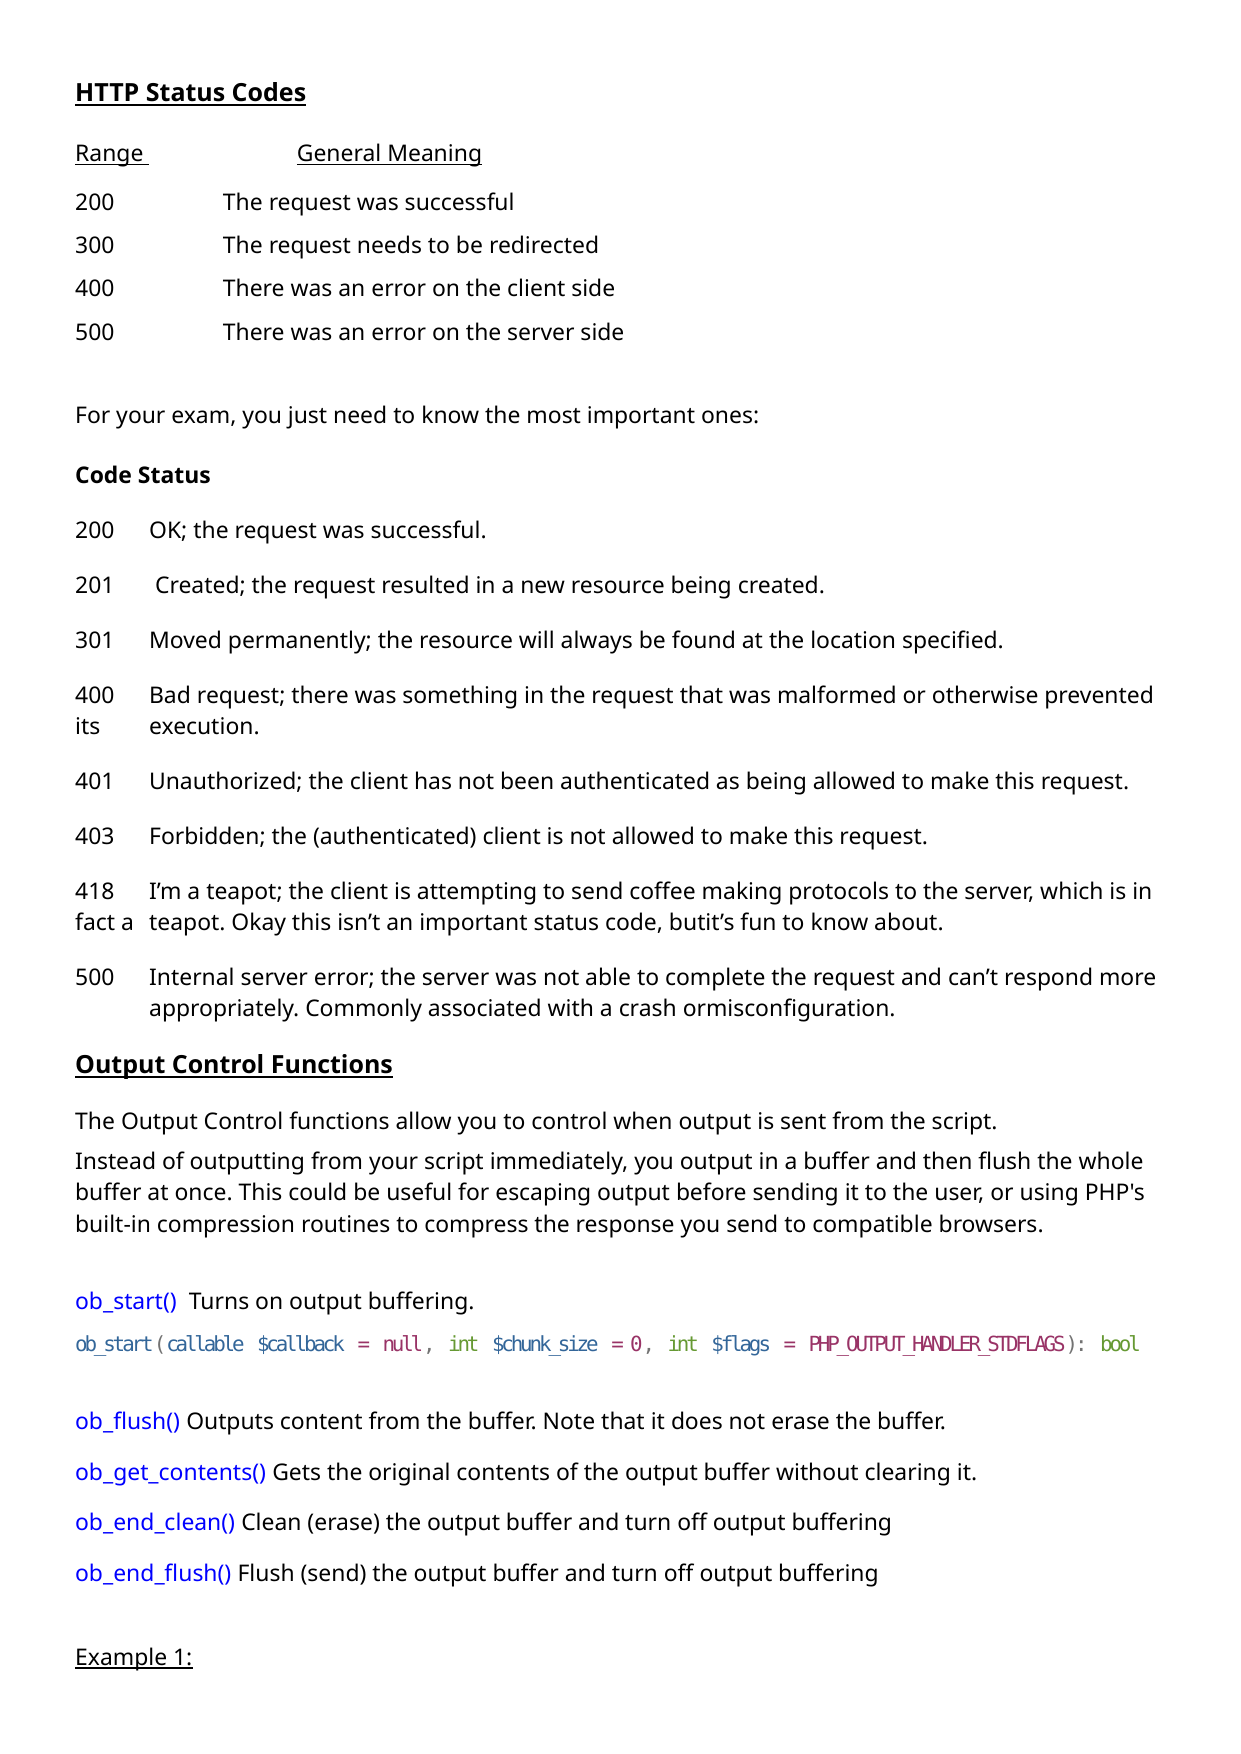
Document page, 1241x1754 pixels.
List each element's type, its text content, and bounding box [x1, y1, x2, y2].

text The Output Control functions allow you to control when output is sent from the script. [75, 1105, 1166, 1136]
text 400 There was an error on the client side [75, 272, 1166, 304]
text ob_start(callable $callback = null, int $chunk_size = 0, int $flags = PHP_OUTPUT_HANDLER_STDFLAGS): bool [75, 1332, 1166, 1356]
text Instead of outputting from your script immediately, you output in a buffer and then flush the whole buffer at once. This could be useful for escaping output before sending it to the user, or using PHP's built-in compression routines to compress the response you send to compatible browsers. [75, 1145, 1166, 1239]
text 500 Internal server error; the server was not able to complete the request and can’t respond more appropriately. Commonly associated with a crash ormisconfiguration. [75, 961, 1166, 1023]
text 401 Unauthorized; the client has not been authenticated as being allowed to make this request. [75, 765, 1166, 796]
text 200 The request was successful [75, 186, 1166, 218]
text ob_flush() Outputs content from the buffer. Note that it does not erase the buffer. [75, 1405, 1166, 1436]
text 400 Bad request; there was something in the request that was malformed or otherwise prevented its execution. [75, 679, 1166, 741]
text 300 The request needs to be redirected [75, 229, 1166, 261]
text HTTP Status Codes [75, 75, 1166, 109]
text 201 Created; the request resulted in a new resource being created. [75, 569, 1166, 600]
text Range General Meaning [75, 137, 1166, 169]
text 403 Forbidden; the (authenticated) client is not allowed to make this request. [75, 820, 1166, 851]
text 301 Moved permanently; the resource will always be found at the location specified. [75, 624, 1166, 655]
text ob_start() Turns on output buffering. [75, 1285, 1166, 1317]
text Code Status [75, 459, 1166, 491]
text 500 There was an error on the server side [75, 315, 1166, 347]
text For your exam, you just need to know the most important ones: [75, 399, 1166, 430]
text 418 I’m a teapot; the client is attempting to send coffee making protocols to the server, which is in fact a teapot. Okay this isn’t an important status code, butit’s fun to know about. [75, 875, 1166, 937]
text ob_end_clean() Clean (erase) the output buffer and turn off output buffering [75, 1506, 1166, 1537]
text 200 OK; the request was successful. [75, 514, 1166, 546]
text Example 1: [75, 1607, 1166, 1672]
text ob_get_contents() Gets the original contents of the output buffer without clearing it. [75, 1455, 1166, 1487]
text Output Control Functions [75, 1047, 1166, 1081]
text ob_end_flush() Flush (send) the output buffer and turn off output buffering [75, 1556, 1166, 1588]
